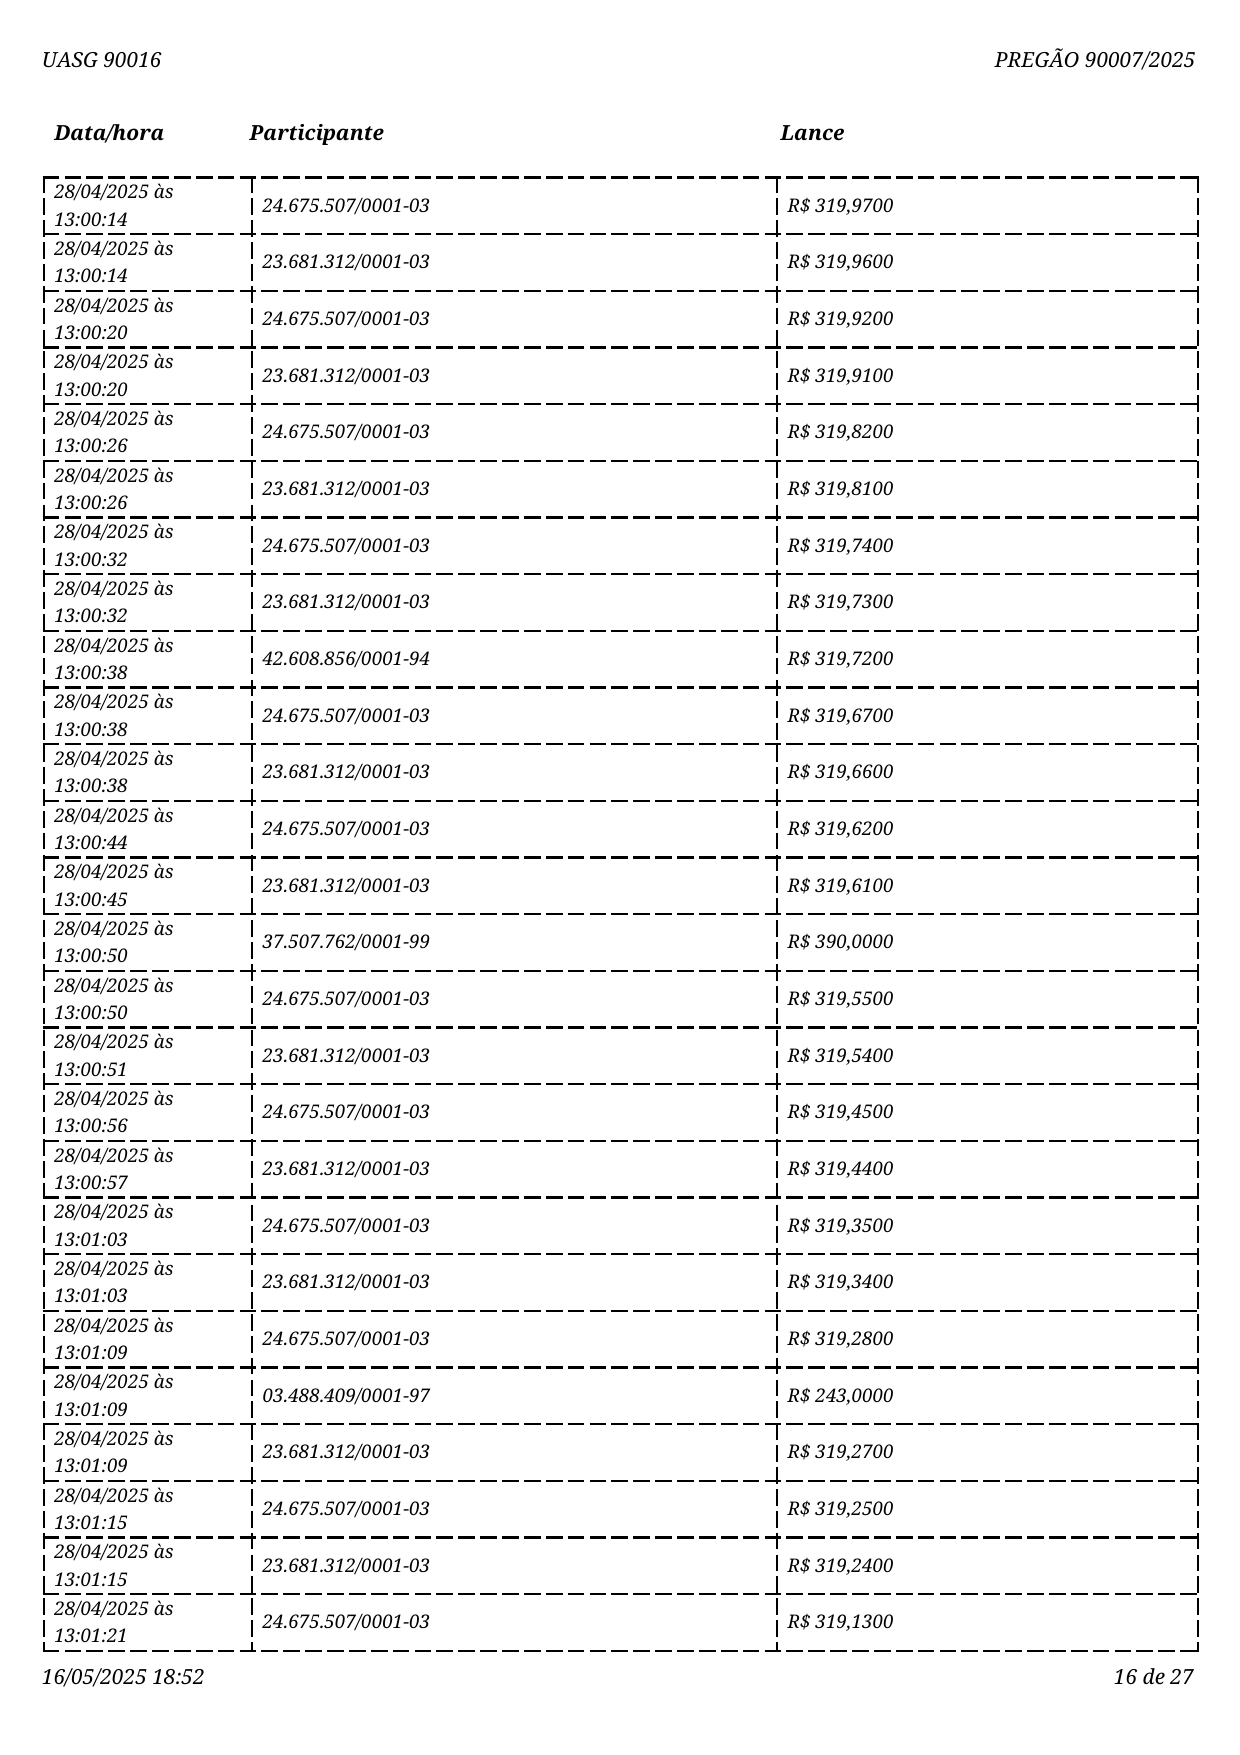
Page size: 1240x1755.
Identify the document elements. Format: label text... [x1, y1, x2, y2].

table_cell 28/04/2025 às 13:00:50 [44, 970, 252, 1026]
table_cell 23.681.312/0001-03 [252, 346, 777, 403]
table_cell 23.681.312/0001-03 [252, 1026, 777, 1083]
table_cell 28/04/2025 às 13:00:57 [44, 1140, 252, 1196]
table_cell 24.675.507/0001-03 [252, 1083, 777, 1140]
table_cell 23.681.312/0001-03 [252, 1140, 777, 1196]
table_cell R$ 319,6200 [777, 800, 1198, 856]
table_cell R$ 319,9600 [777, 233, 1198, 290]
table_cell R$ 319,5400 [777, 1026, 1198, 1083]
table_cell 23.681.312/0001-03 [252, 743, 777, 800]
table_cell R$ 319,2700 [777, 1423, 1198, 1480]
table_cell 28/04/2025 às 13:00:51 [44, 1026, 252, 1083]
table_cell R$ 319,7300 [777, 573, 1198, 630]
table_cell 28/04/2025 às 13:00:26 [44, 403, 252, 460]
table_cell 37.507.762/0001-99 [252, 913, 777, 970]
table_cell 28/04/2025 às 13:00:50 [44, 913, 252, 970]
table_cell 28/04/2025 às 13:00:20 [44, 290, 252, 346]
table_cell R$ 319,2800 [777, 1310, 1198, 1366]
table_cell R$ 319,7200 [777, 630, 1198, 686]
table_cell 24.675.507/0001-03 [252, 290, 777, 346]
table_cell 23.681.312/0001-03 [252, 856, 777, 913]
table_cell R$ 319,4400 [777, 1140, 1198, 1196]
table_cell 28/04/2025 às 13:01:09 [44, 1366, 252, 1423]
table_cell R$ 319,5500 [777, 970, 1198, 1026]
table_cell R$ 319,2500 [777, 1480, 1198, 1536]
table_cell 24.675.507/0001-03 [252, 1196, 777, 1253]
table_cell 28/04/2025 às 13:01:15 [44, 1536, 252, 1593]
table_header 24.675.507/0001-03 [252, 176, 777, 233]
table_cell 28/04/2025 às 13:01:03 [44, 1196, 252, 1253]
table_cell R$ 319,6700 [777, 686, 1198, 743]
table_cell R$ 319,8200 [777, 403, 1198, 460]
table_cell 28/04/2025 às 13:00:26 [44, 460, 252, 516]
table_cell R$ 319,9200 [777, 290, 1198, 346]
table_cell R$ 319,6600 [777, 743, 1198, 800]
table_cell R$ 319,3500 [777, 1196, 1198, 1253]
table_cell R$ 319,6100 [777, 856, 1198, 913]
table_cell 24.675.507/0001-03 [252, 1480, 777, 1536]
table_header 28/04/2025 às 13:00:14 [44, 176, 252, 233]
table_cell 24.675.507/0001-03 [252, 1310, 777, 1366]
table_cell R$ 319,1300 [777, 1593, 1198, 1650]
table_cell 23.681.312/0001-03 [252, 1536, 777, 1593]
table_cell R$ 319,3400 [777, 1253, 1198, 1310]
table_cell 24.675.507/0001-03 [252, 970, 777, 1026]
table_cell 24.675.507/0001-03 [252, 1593, 777, 1650]
table_cell 28/04/2025 às 13:00:38 [44, 686, 252, 743]
table_cell 28/04/2025 às 13:00:20 [44, 346, 252, 403]
table_cell 23.681.312/0001-03 [252, 233, 777, 290]
table_cell R$ 243,0000 [777, 1366, 1198, 1423]
table_cell R$ 319,7400 [777, 516, 1198, 573]
table_cell R$ 319,8100 [777, 460, 1198, 516]
table_cell 28/04/2025 às 13:01:21 [44, 1593, 252, 1650]
table_cell 42.608.856/0001-94 [252, 630, 777, 686]
table_cell 03.488.409/0001-97 [252, 1366, 777, 1423]
table_cell 24.675.507/0001-03 [252, 686, 777, 743]
table_cell R$ 319,2400 [777, 1536, 1198, 1593]
table_cell 24.675.507/0001-03 [252, 800, 777, 856]
table_cell 28/04/2025 às 13:01:15 [44, 1480, 252, 1536]
table_cell 28/04/2025 às 13:00:38 [44, 630, 252, 686]
table_cell 23.681.312/0001-03 [252, 1423, 777, 1480]
table_cell R$ 390,0000 [777, 913, 1198, 970]
table_cell R$ 319,9100 [777, 346, 1198, 403]
table_header R$ 319,9700 [777, 176, 1198, 233]
table_cell 28/04/2025 às 13:01:03 [44, 1253, 252, 1310]
table_cell 28/04/2025 às 13:00:56 [44, 1083, 252, 1140]
table_cell 28/04/2025 às 13:00:44 [44, 800, 252, 856]
table_cell 23.681.312/0001-03 [252, 460, 777, 516]
table_cell 28/04/2025 às 13:00:32 [44, 573, 252, 630]
table_cell 28/04/2025 às 13:01:09 [44, 1310, 252, 1366]
table_cell R$ 319,4500 [777, 1083, 1198, 1140]
table_cell 23.681.312/0001-03 [252, 1253, 777, 1310]
table_cell 24.675.507/0001-03 [252, 516, 777, 573]
table_cell 28/04/2025 às 13:00:45 [44, 856, 252, 913]
table_cell 24.675.507/0001-03 [252, 403, 777, 460]
table_cell 28/04/2025 às 13:01:09 [44, 1423, 252, 1480]
table_cell 28/04/2025 às 13:00:14 [44, 233, 252, 290]
table_cell 23.681.312/0001-03 [252, 573, 777, 630]
table_cell 28/04/2025 às 13:00:32 [44, 516, 252, 573]
table_cell 28/04/2025 às 13:00:38 [44, 743, 252, 800]
